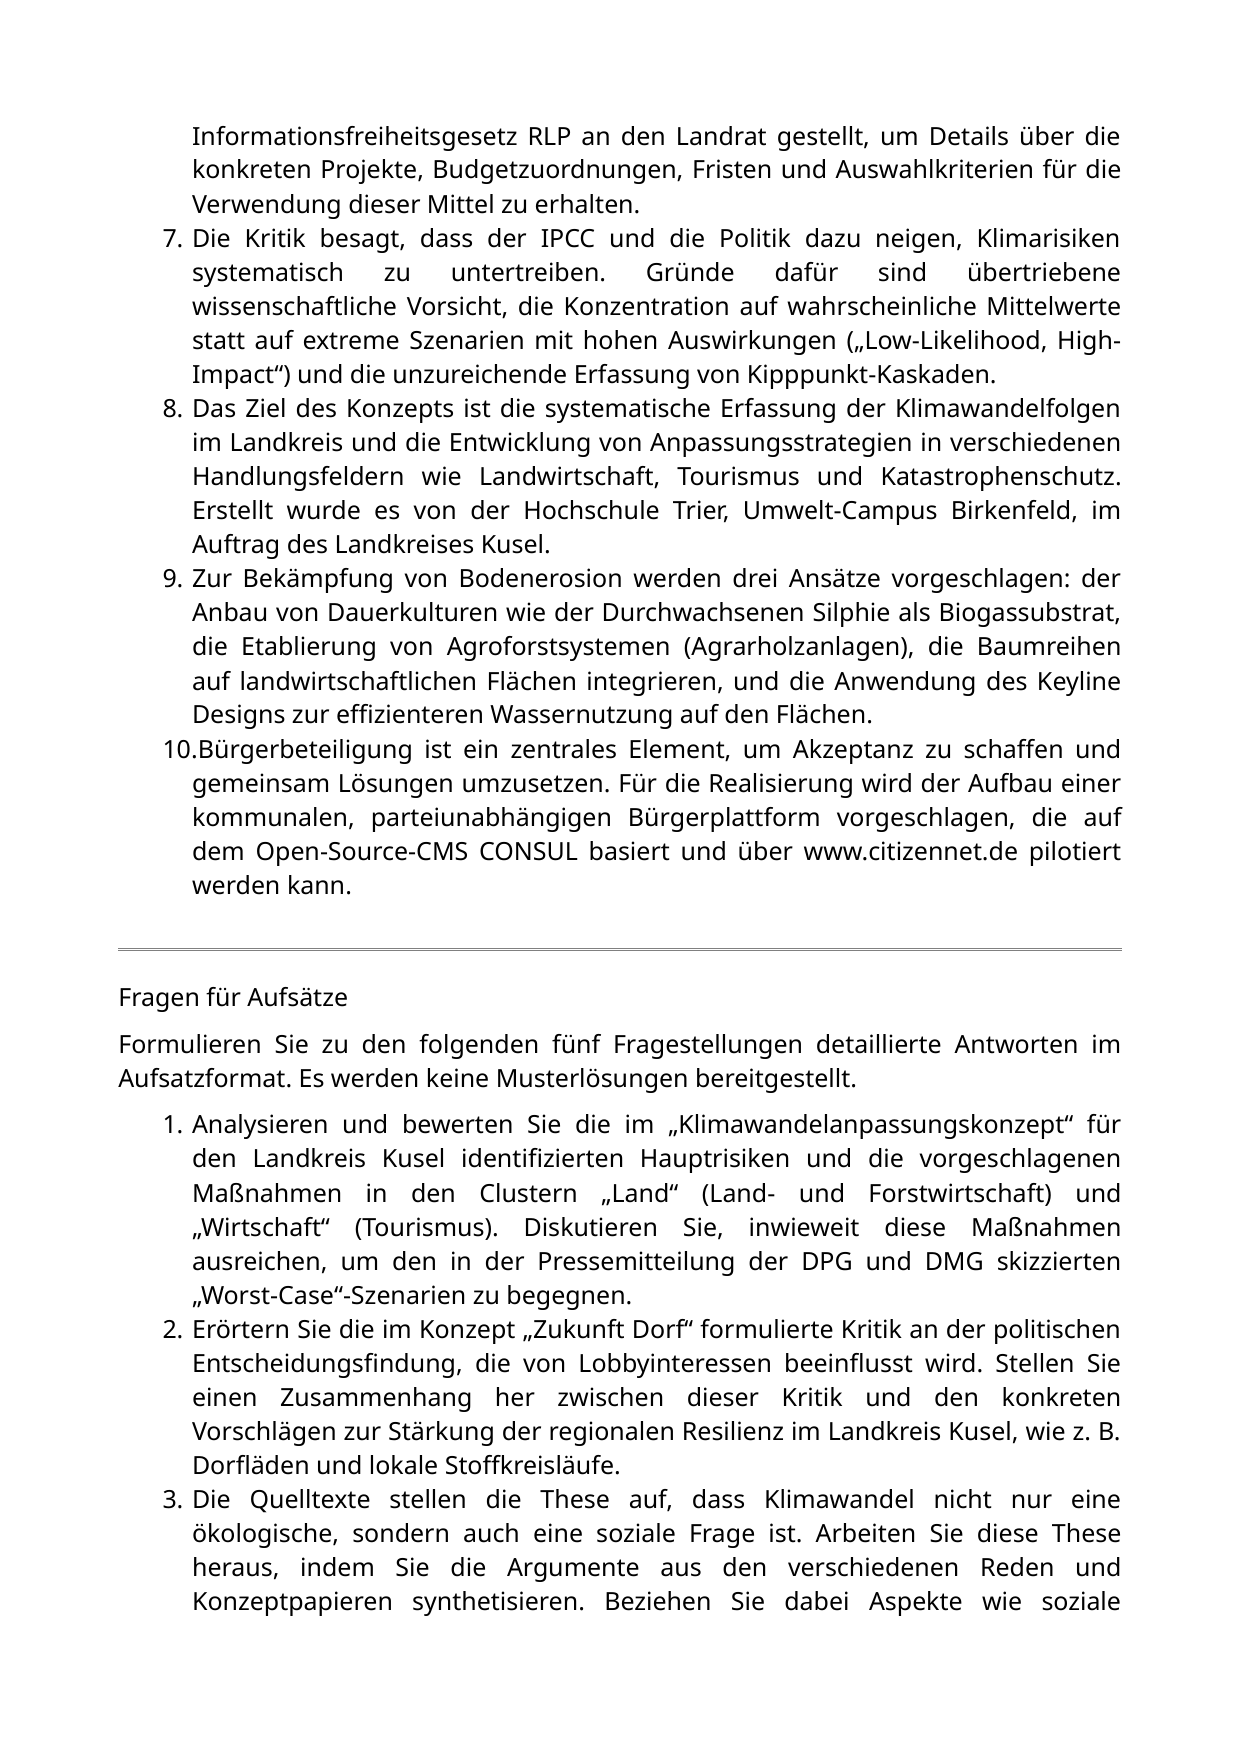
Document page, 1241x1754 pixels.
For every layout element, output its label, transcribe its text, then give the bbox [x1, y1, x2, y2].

list Die Quelltexte stellen die These auf, dass Klimawandel nicht nur eine ökologische, sondern auch eine soziale Frage ist. Arbeiten Sie diese These heraus, indem Sie die Argumente aus den verschiedenen Reden und Konzeptpapieren synthetisieren. Beziehen Sie dabei Aspekte wie soziale [162, 1482, 1122, 1618]
list Analysieren und bewerten Sie die im „Klimawandelanpassungskonzept“ für den Landkreis Kusel identifizierten Hauptrisiken und die vorgeschlagenen Maßnahmen in den Clustern „Land“ (Land- und Forstwirtschaft) und „Wirtschaft“ (Tourismus). Diskutieren Sie, inwieweit diese Maßnahmen ausreichen, um den in der Pressemitteilung der DPG und DMG skizzierten „Worst-Case“-Szenarien zu begegnen. [162, 1107, 1122, 1311]
list Das Ziel des Konzepts ist die systematische Erfassung der Klimawandelfolgen im Landkreis und die Entwicklung von Anpassungsstrategien in verschiedenen Handlungsfeldern wie Landwirtschaft, Tourismus und Katastrophenschutz. Erstellt wurde es von der Hochschule Trier, Umwelt-Campus Birkenfeld, im Auftrag des Landkreises Kusel. [162, 391, 1122, 561]
list Die Kritik besagt, dass der IPCC und die Politik dazu neigen, Klimarisiken systematisch zu untertreiben. Gründe dafür sind übertriebene wissenschaftliche Vorsicht, die Konzentration auf wahrscheinliche Mittelwerte statt auf extreme Szenarien mit hohen Auswirkungen („Low-Likelihood, High-Impact“) und die unzureichende Erfassung von Kipppunkt-Kaskaden. [162, 220, 1122, 391]
text Formulieren Sie zu den folgenden fünf Fragestellungen detaillierte Antworten im Aufsatzformat. Es werden keine Musterlösungen bereitgestellt. [118, 1026, 1122, 1094]
list Zur Bekämpfung von Bodenerosion werden drei Ansätze vorgeschlagen: der Anbau von Dauerkulturen wie der Durchwachsenen Silphie als Biogassubstrat, die Etablierung von Agroforstsystemen (Agrarholzanlagen), die Baumreihen auf landwirtschaftlichen Flächen integrieren, und die Anwendung des Keyline Designs zur effizienteren Wassernutzung auf den Flächen. [162, 561, 1122, 731]
list Informationsfreiheitsgesetz RLP an den Landrat gestellt, um Details über die konkreten Projekte, Budgetzuordnungen, Fristen und Auswahlkriterien für die Verwendung dieser Mittel zu erhalten. [162, 118, 1122, 220]
text Fragen für Aufsätze [118, 980, 1122, 1014]
list Erörtern Sie die im Konzept „Zukunft Dorf“ formulierte Kritik an der politischen Entscheidungsfindung, die von Lobbyinteressen beeinflusst wird. Stellen Sie einen Zusammenhang her zwischen dieser Kritik und den konkreten Vorschlägen zur Stärkung der regionalen Resilienz im Landkreis Kusel, wie z. B. Dorfläden und lokale Stoffkreisläufe. [162, 1311, 1122, 1482]
list Bürgerbeteiligung ist ein zentrales Element, um Akzeptanz zu schaffen und gemeinsam Lösungen umzusetzen. Für die Realisierung wird der Aufbau einer kommunalen, parteiunabhängigen Bürgerplattform vorgeschlagen, die auf dem Open-Source-CMS CONSUL basiert und über www.citizennet.de pilotiert werden kann. [162, 731, 1122, 902]
